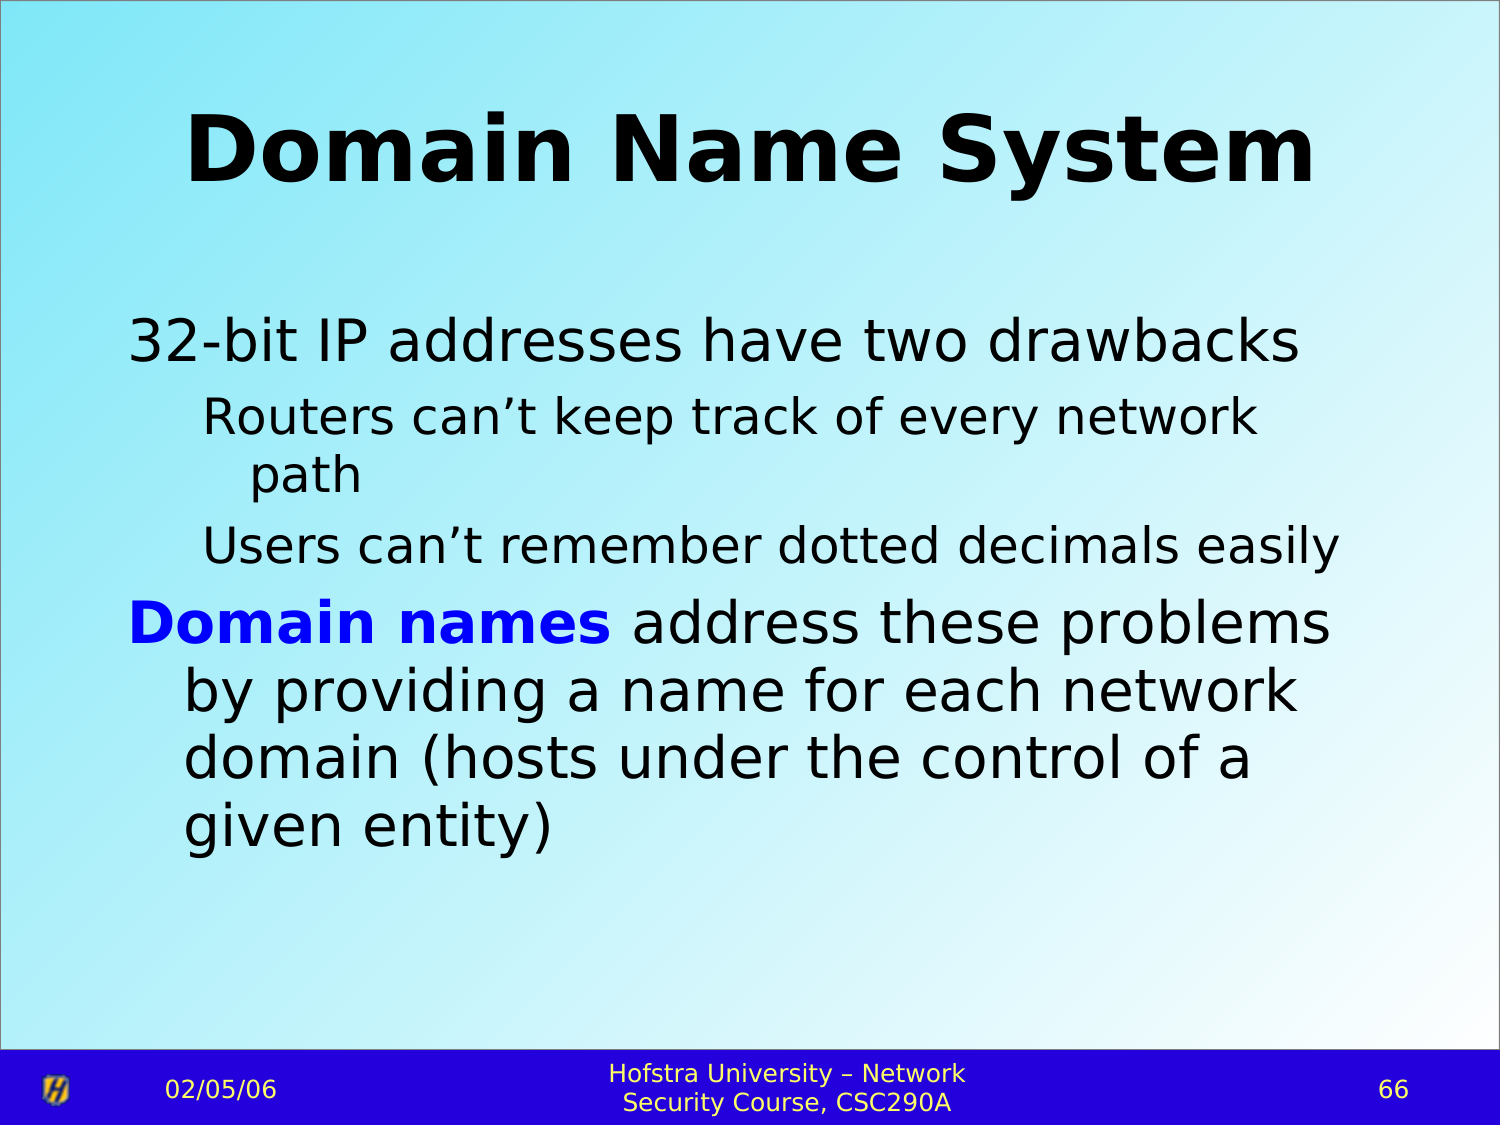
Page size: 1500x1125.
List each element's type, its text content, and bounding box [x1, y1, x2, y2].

picture [37, 1072, 76, 1110]
list 32-bit IP addresses have two drawbacks Routers can’t keep track of every network path Users can’t remember dotted decimals easily Domain names address these problems by providing a name for each network domain (hosts under the control of a given entity) [112, 299, 1388, 976]
title Domain Name System [112, 88, 1391, 212]
